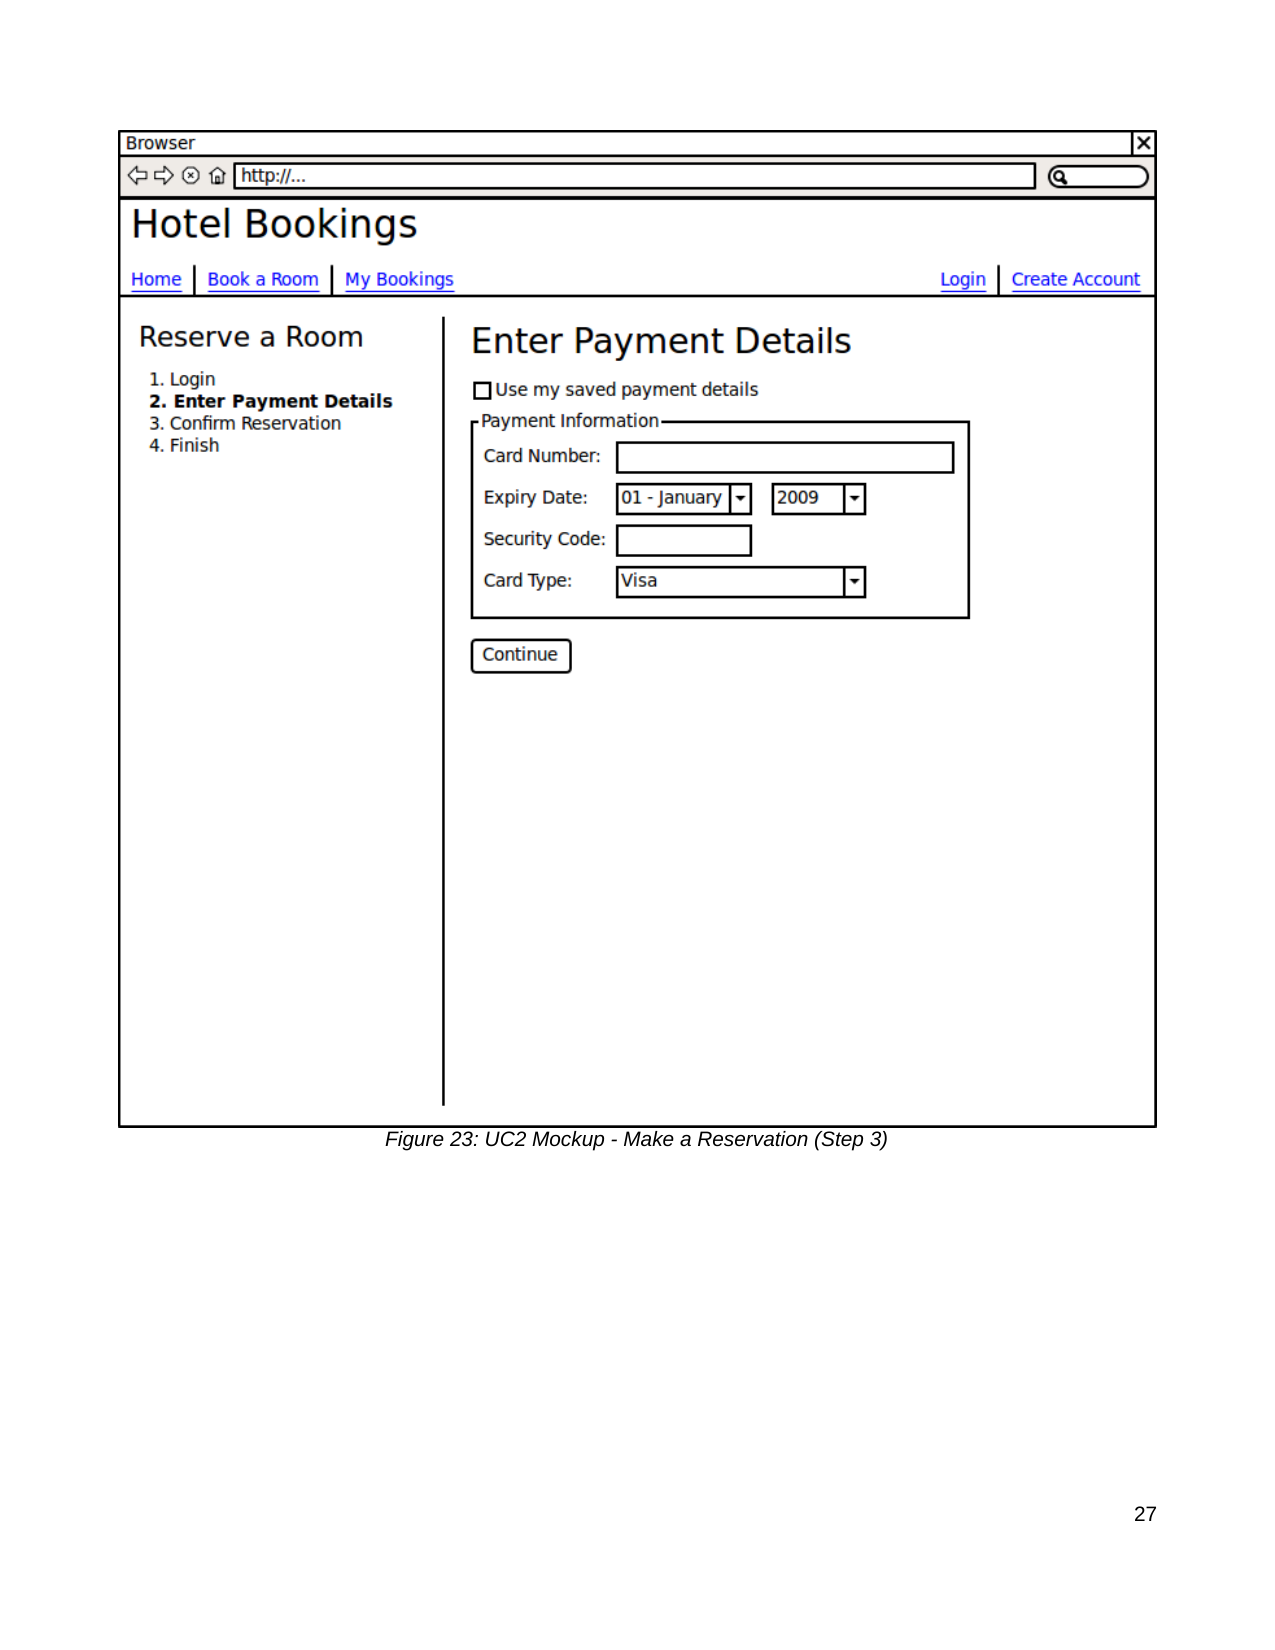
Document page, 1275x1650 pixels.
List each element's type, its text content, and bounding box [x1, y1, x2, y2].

picture [118, 130, 1157, 1128]
text Figure 23: UC2 Mockup - Make a Reservation (Step 3) [118, 1128, 1157, 1151]
